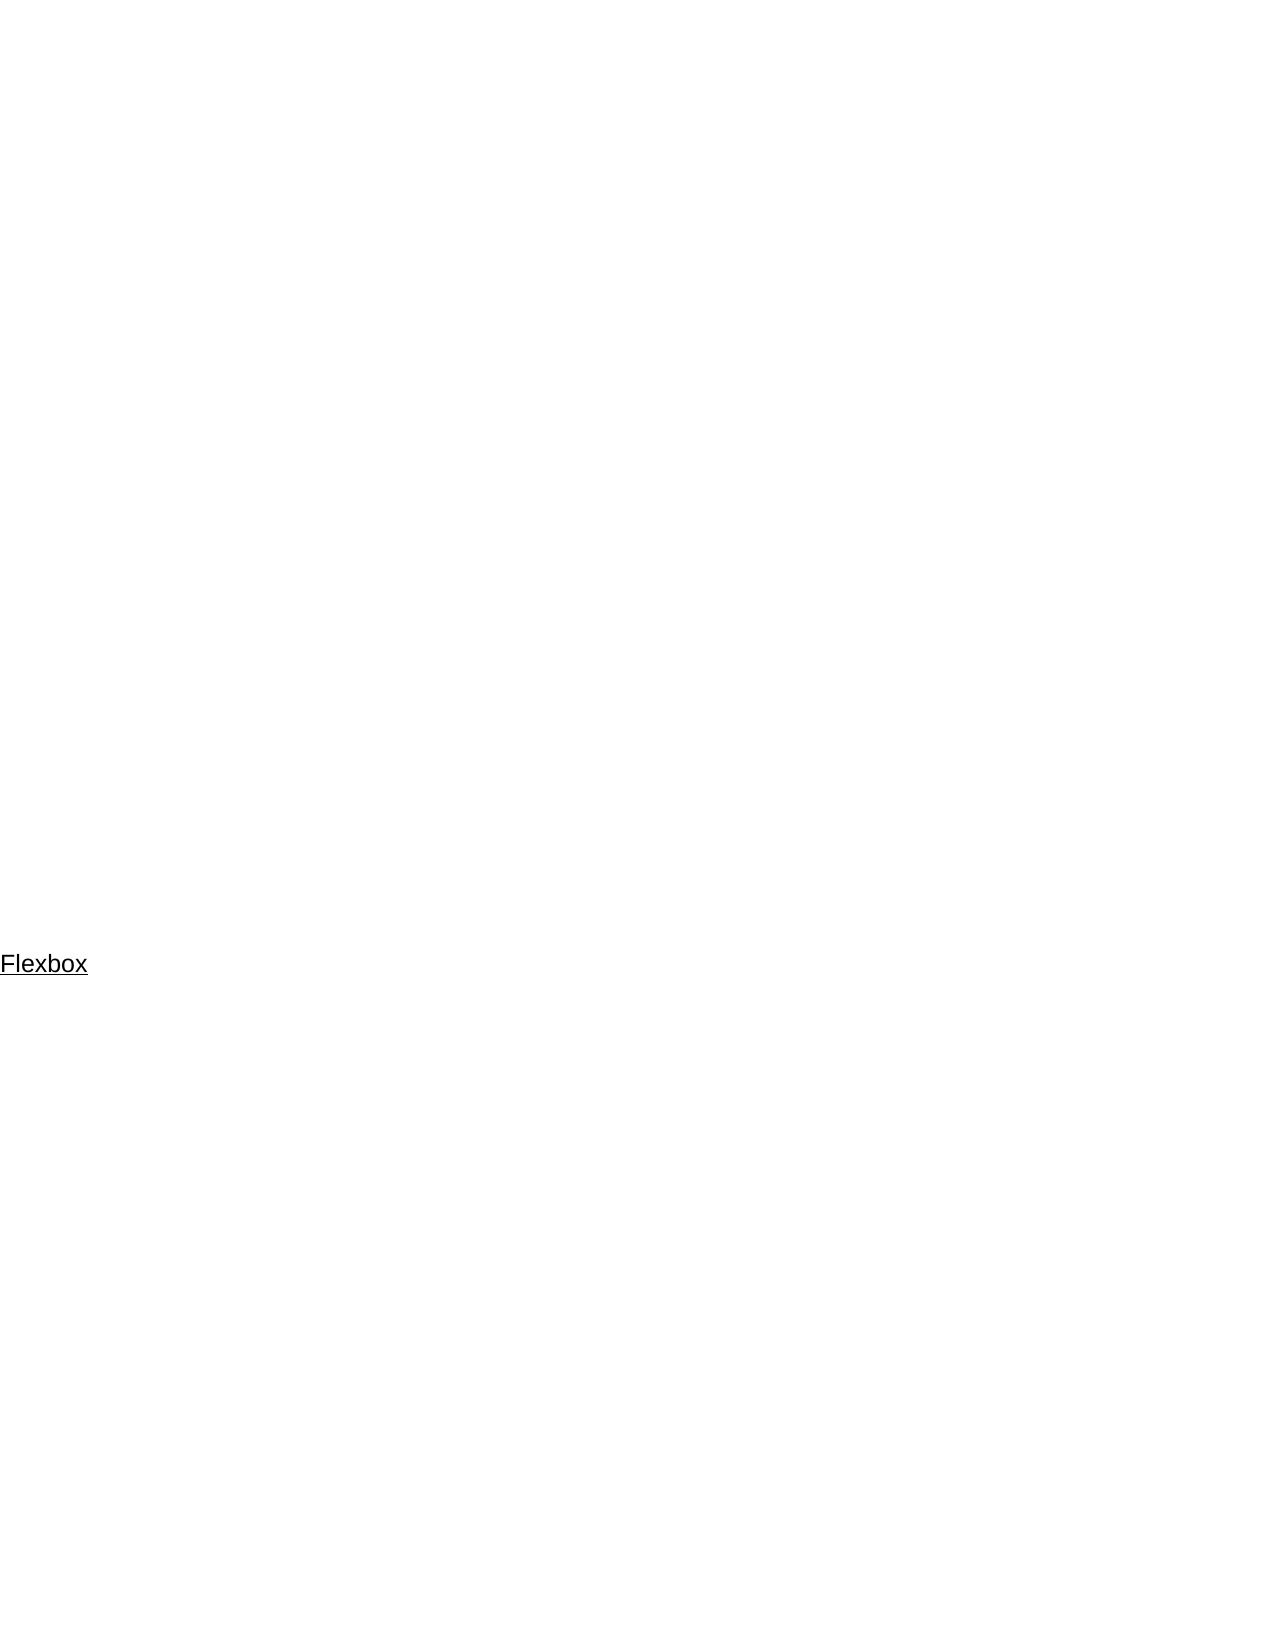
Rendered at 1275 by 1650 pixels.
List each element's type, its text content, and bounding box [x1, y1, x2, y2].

text Flexbox [0, 949, 1275, 977]
